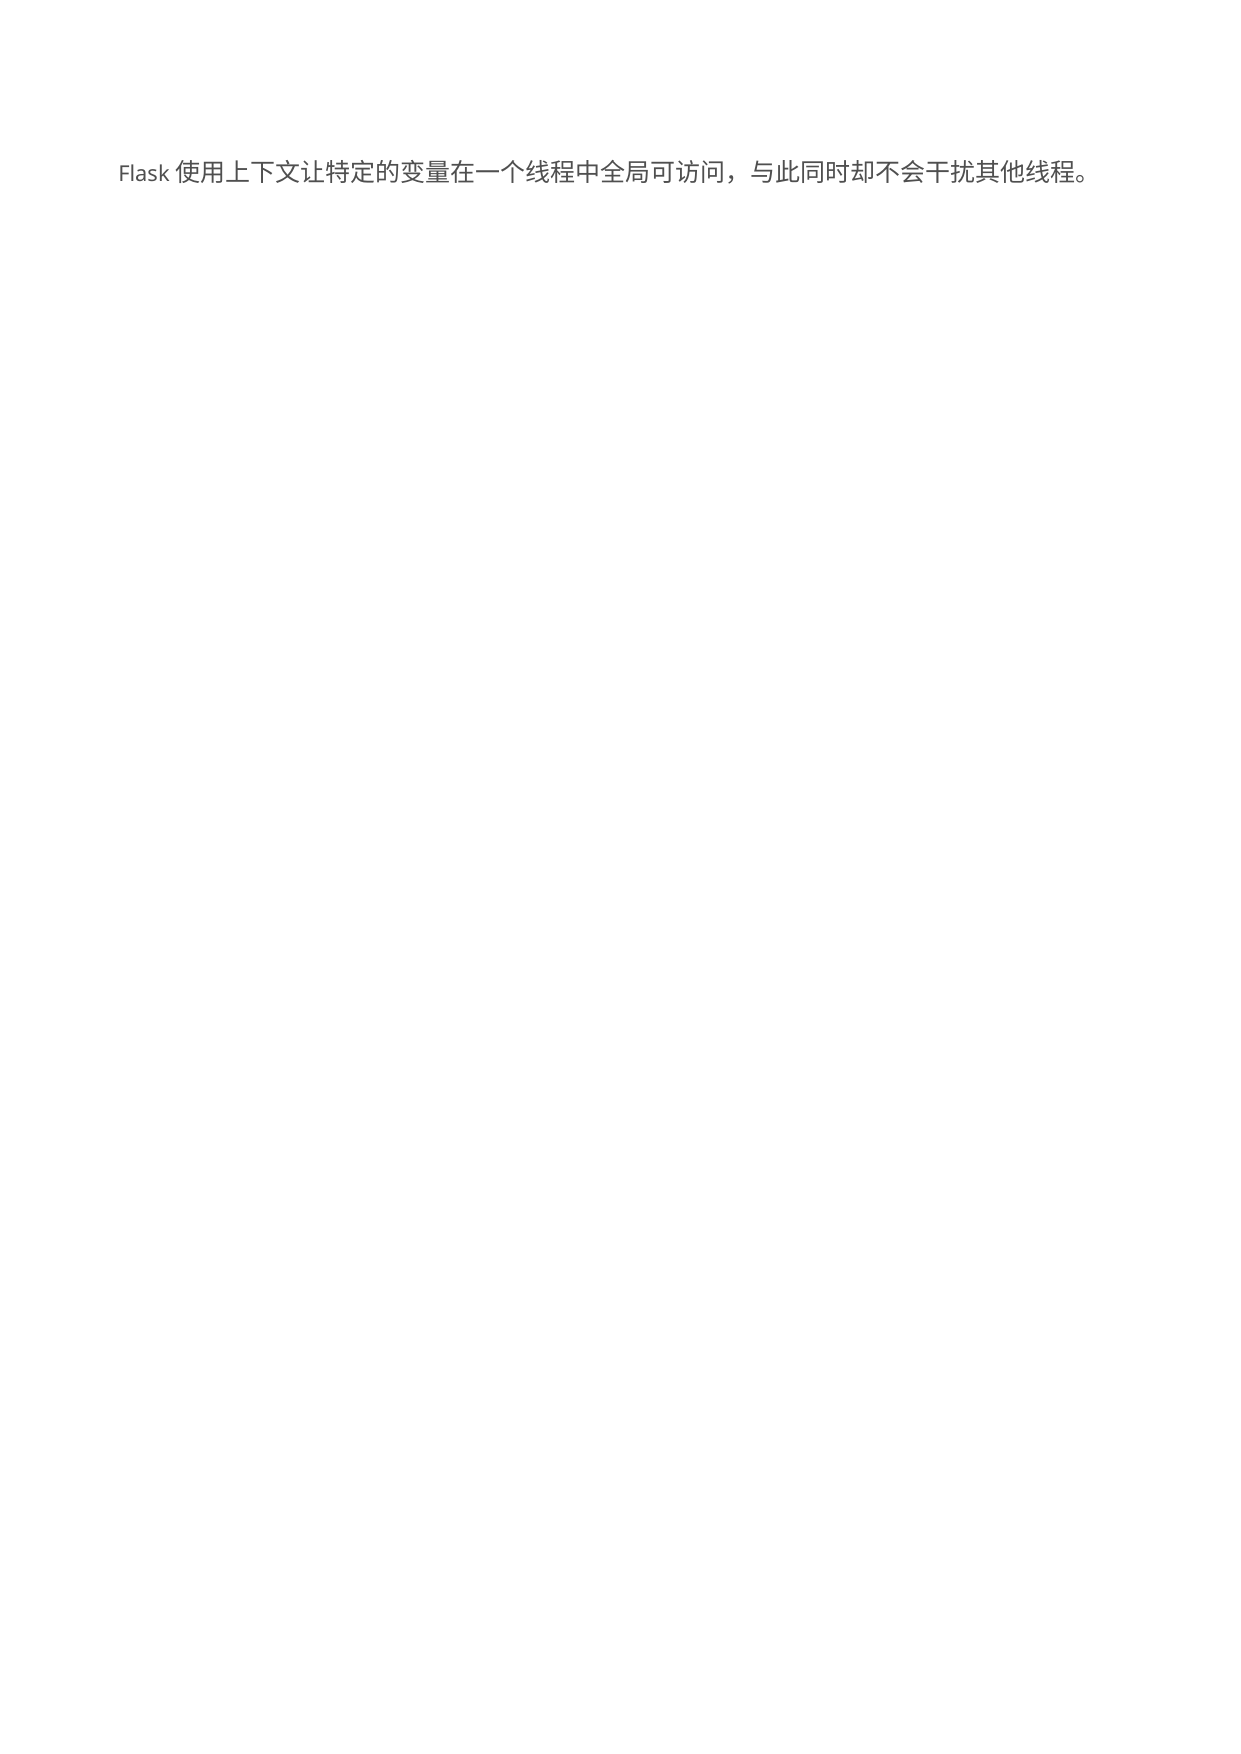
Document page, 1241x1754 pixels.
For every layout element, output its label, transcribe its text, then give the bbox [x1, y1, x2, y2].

text Flask 使用上下文让特定的变量在一个线程中全局可访问，与此同时却不会干扰其他线程。 [118, 148, 1122, 188]
